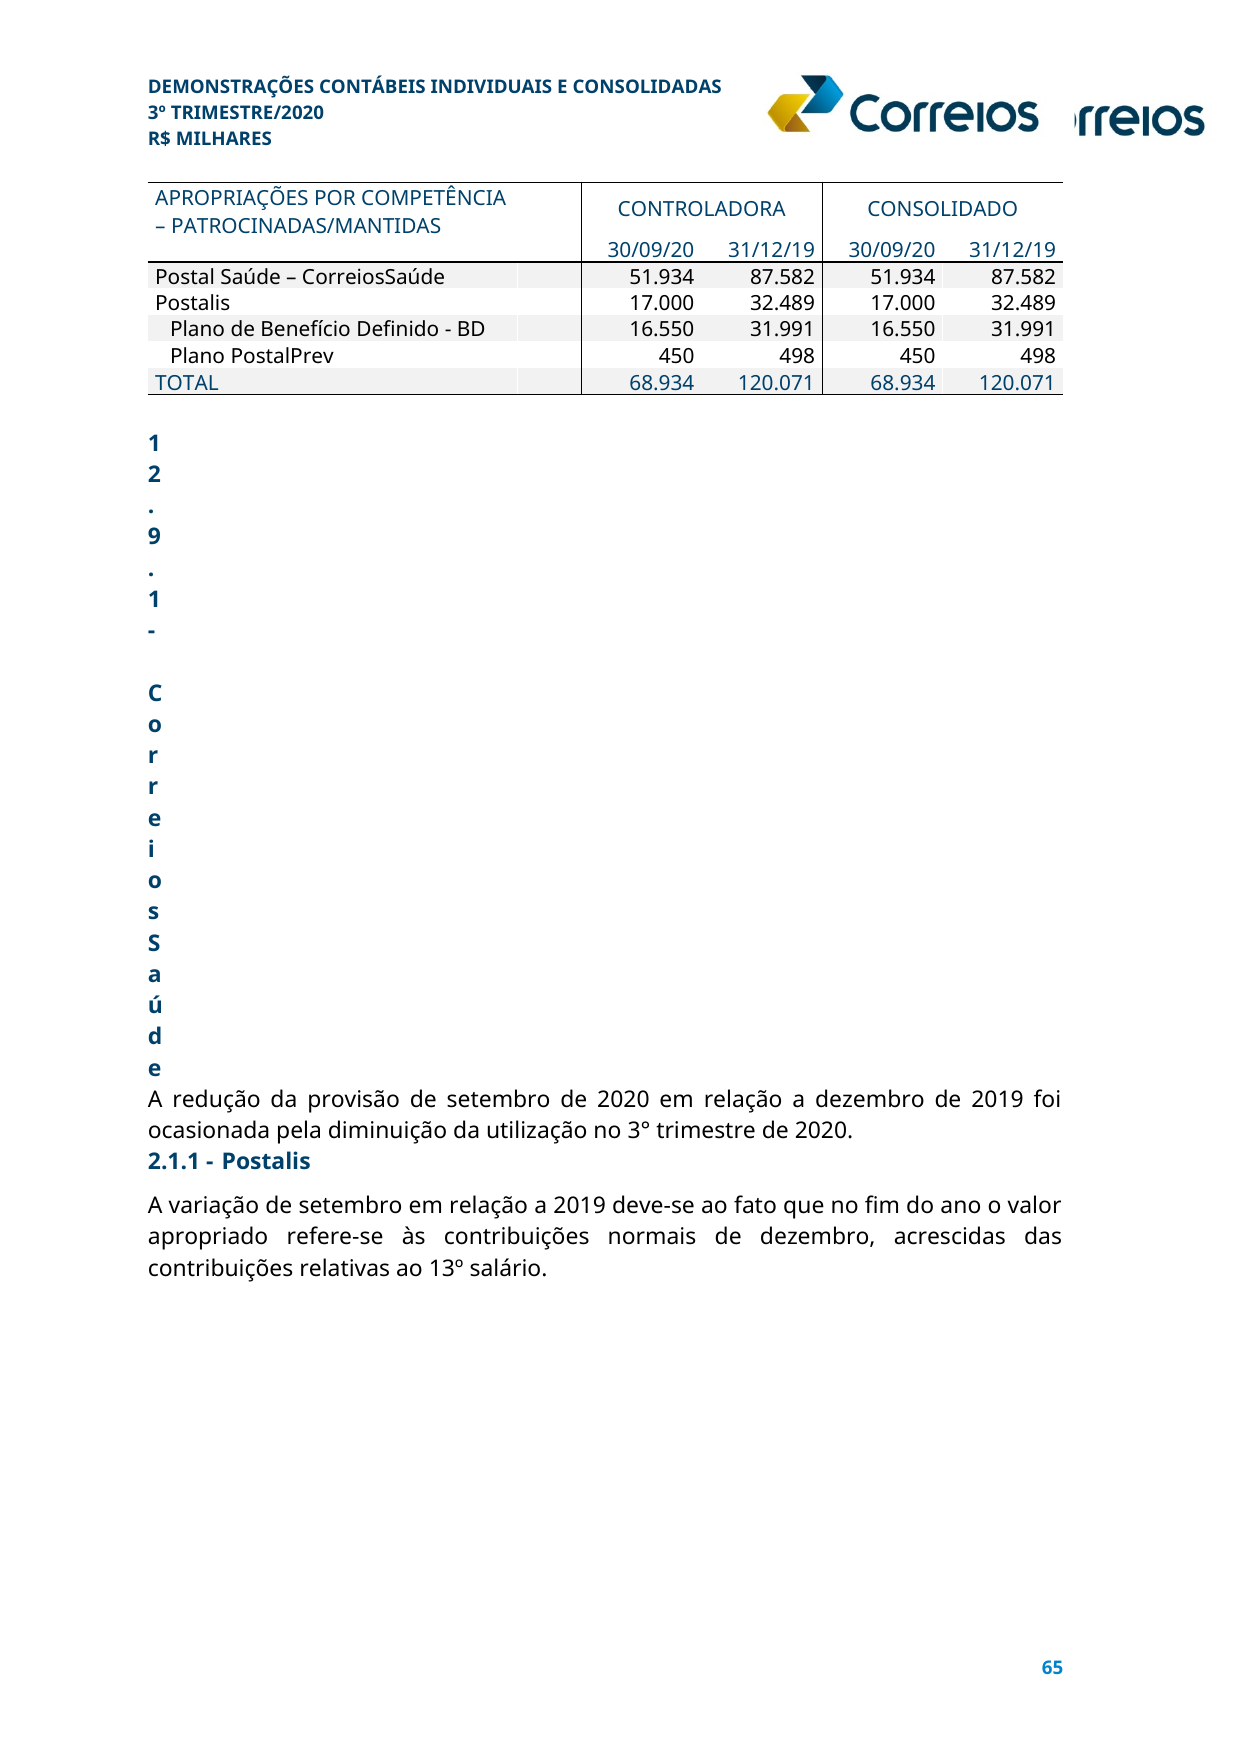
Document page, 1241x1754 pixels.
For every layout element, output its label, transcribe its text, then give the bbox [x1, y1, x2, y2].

table_cell 30/09/20 [823, 235, 942, 261]
table_cell [518, 263, 581, 288]
table_cell [518, 368, 581, 394]
table_header [518, 183, 581, 235]
table_cell 16.550 [823, 315, 942, 341]
table_cell 30/09/20 [582, 235, 701, 261]
table_cell 51.934 [582, 263, 701, 288]
table_cell 31/12/19 [943, 235, 1063, 261]
table_cell 31/12/19 [701, 235, 822, 261]
table_cell TOTAL [148, 368, 517, 394]
table_cell Postal Saúde – CorreiosSaúde [148, 263, 517, 288]
table_cell [148, 235, 517, 261]
table_cell 120.071 [701, 368, 822, 394]
table_cell 17.000 [582, 288, 701, 314]
table_cell [518, 288, 581, 314]
table_cell [518, 235, 581, 261]
table_cell [518, 341, 581, 368]
table_header APROPRIAÇÕES POR COMPETÊNCIA – PATROCINADAS/MANTIDAS [148, 183, 517, 235]
subtitle Postalis [148, 1145, 1063, 1177]
table_cell 51.934 [823, 263, 942, 288]
table_cell 120.071 [943, 368, 1063, 394]
text A variação de setembro em relação a 2019 deve-se ao fato que no fim do ano o valor apropriado refere-se às contribuições normais de dezembro, acrescidas das contribuições relativas ao 13º salário. [148, 1189, 1063, 1283]
table_cell Plano de Benefício Definido - BD [148, 315, 517, 341]
table_cell 16.550 [582, 315, 701, 341]
table_cell 450 [823, 341, 942, 368]
table_cell 32.489 [701, 288, 822, 314]
table_cell 498 [701, 341, 822, 368]
table_cell 32.489 [943, 288, 1063, 314]
table_cell 68.934 [582, 368, 701, 394]
table_cell 31.991 [943, 315, 1063, 341]
text A redução da provisão de setembro de 2020 em relação a dezembro de 2019 foi ocasionada pela diminuição da utilização no 3° trimestre de 2020. [148, 426, 1063, 1145]
table_cell 498 [943, 341, 1063, 368]
table_cell Plano PostalPrev [148, 341, 517, 368]
table_cell 68.934 [823, 368, 942, 394]
table_cell Postalis [148, 288, 517, 314]
table_cell 17.000 [823, 288, 942, 314]
table_cell 87.582 [943, 263, 1063, 288]
table_cell 450 [582, 341, 701, 368]
table_header CONSOLIDADO [823, 183, 1063, 235]
table_header CONTROLADORA [582, 183, 822, 235]
table_cell 87.582 [701, 263, 822, 288]
table_cell [518, 315, 581, 341]
table_cell 31.991 [701, 315, 822, 341]
